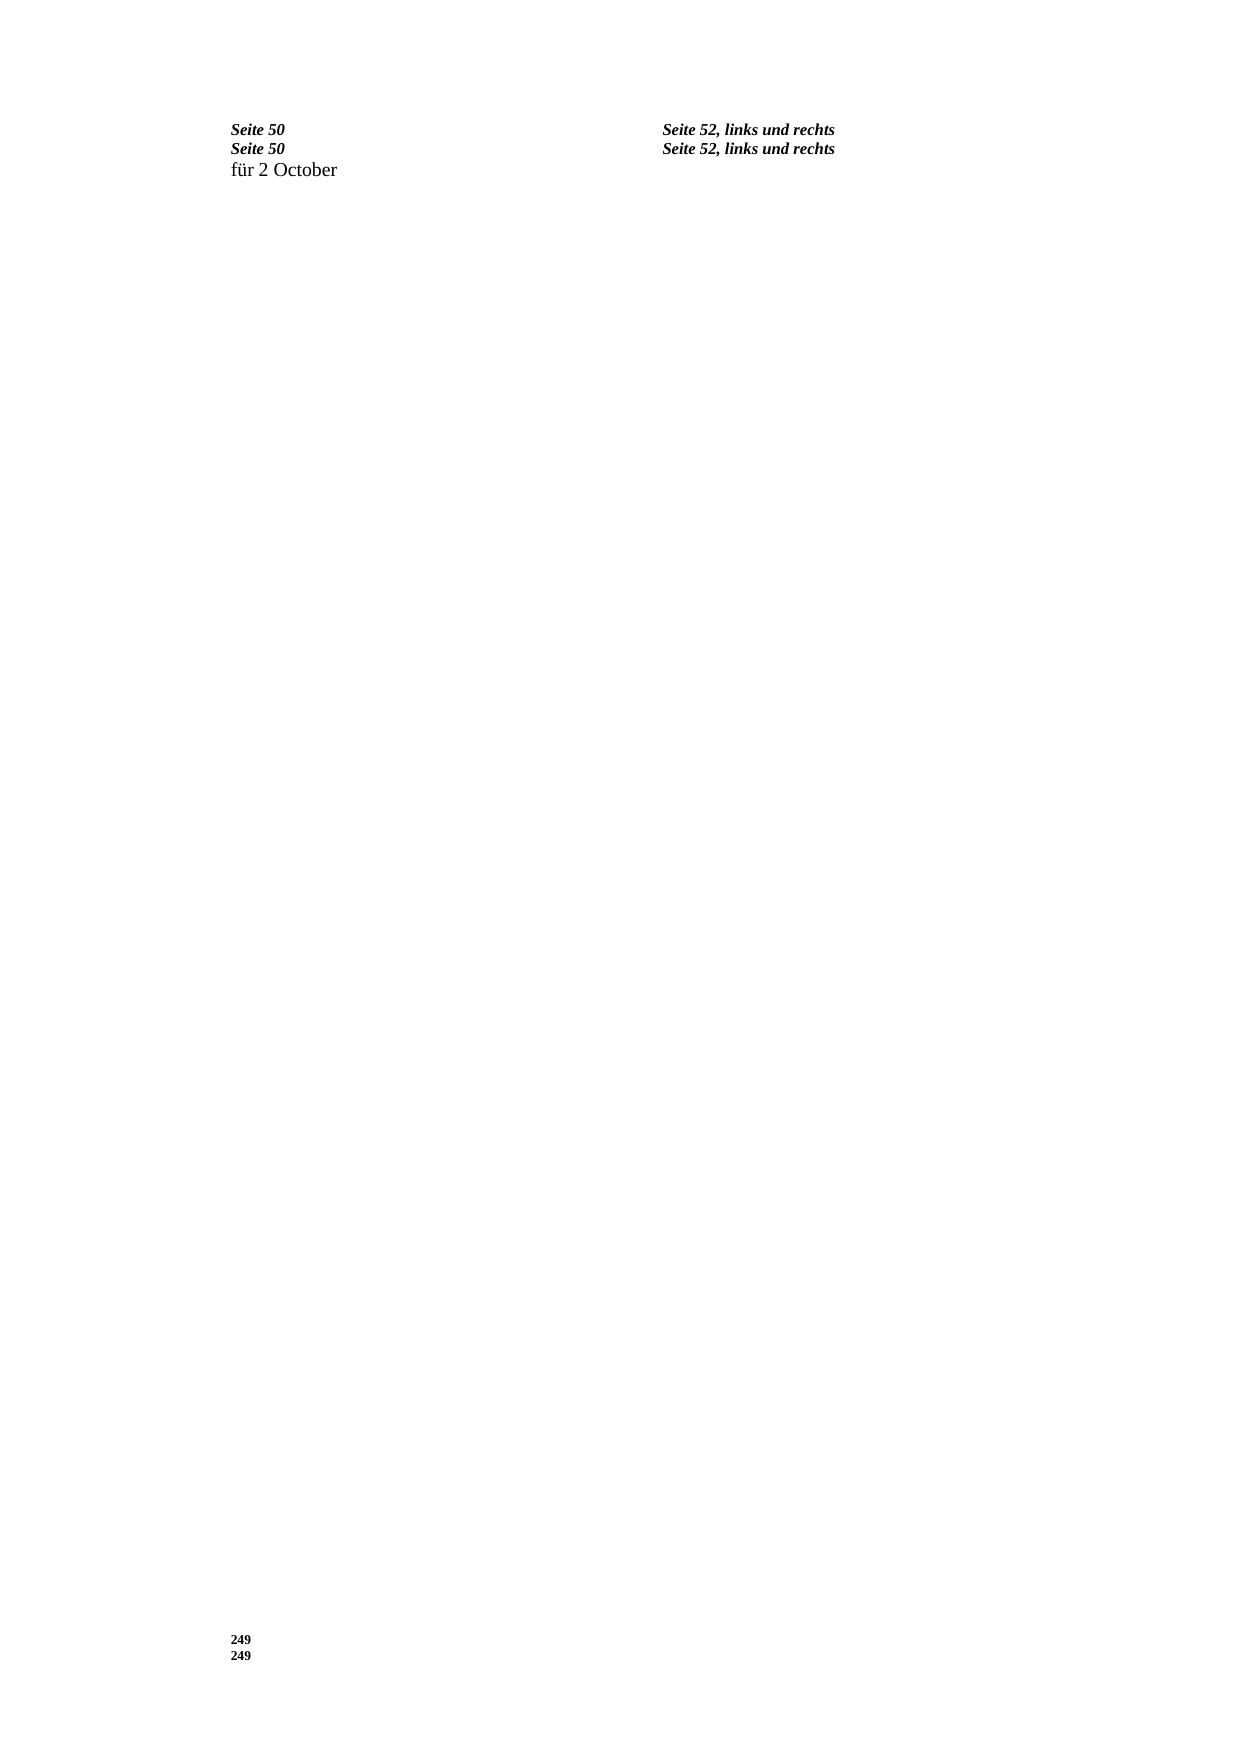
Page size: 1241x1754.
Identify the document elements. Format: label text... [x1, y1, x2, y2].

text für 2 October [231, 158, 609, 181]
